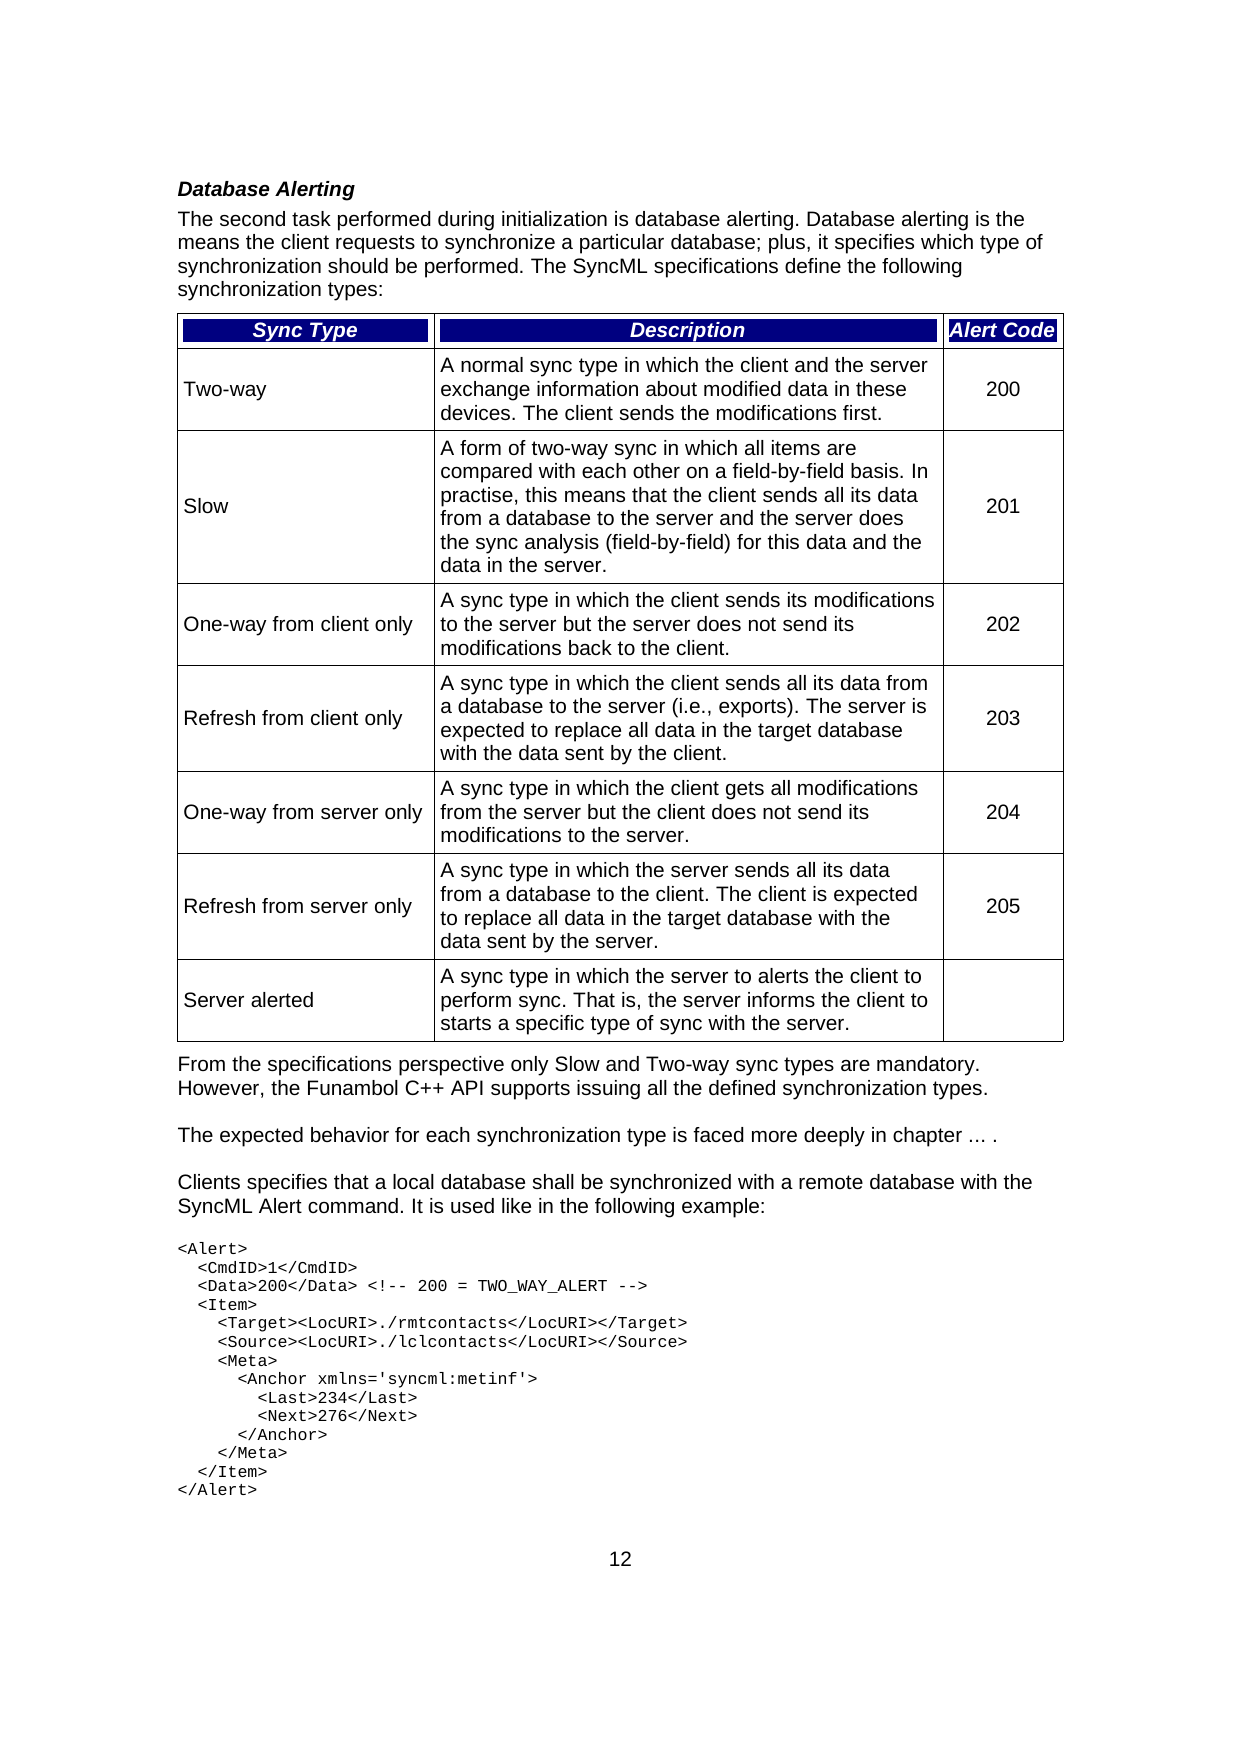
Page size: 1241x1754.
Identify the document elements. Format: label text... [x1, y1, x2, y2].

table_cell A form of two-way sync in which all items are compared with each other on a field-by-field basis. In practise, this means that the client sends all its data from a database to the server and the server does the sync analysis (field-by-field) for this data and the data in the server. [435, 431, 943, 583]
table_cell A sync type in which the client gets all modifications from the server but the client does not send its modifications to the server. [435, 772, 943, 853]
text <Data>200</Data> <!-- 200 = TWO_WAY_ALERT --> [177, 1278, 1063, 1297]
text The second task performed during initialization is database alerting. Database alerting is the means the client requests to synchronize a particular database; plus, it specifies which type of synchronization should be performed. The SyncML specifications define the following synchronization types: [177, 207, 1063, 301]
table_cell A sync type in which the server to alerts the client to perform sync. That is, the server informs the client to starts a specific type of sync with the server. [435, 960, 943, 1041]
text </Anchor> [177, 1427, 1063, 1445]
text <Target><LocURI>./rmtcontacts</LocURI></Target> [177, 1315, 1063, 1334]
table_cell 203 [944, 666, 1063, 771]
text </Meta> [177, 1445, 1063, 1464]
text <Meta> [177, 1352, 1063, 1371]
table_cell 204 [944, 772, 1063, 853]
subtitle Database Alerting [177, 177, 1063, 201]
table_cell 200 [944, 349, 1063, 430]
text <Anchor xmlns='syncml:metinf'> [177, 1371, 1063, 1389]
table_cell Slow [178, 431, 434, 583]
text <Last>234</Last> [177, 1389, 1063, 1408]
table_cell A sync type in which the server sends all its data from a database to the client. The client is expected to replace all data in the target database with the data sent by the server. [435, 854, 943, 959]
text From the specifications perspective only Slow and Two-way sync types are mandatory. However, the Funambol C++ API supports issuing all the defined synchronization types. [177, 1053, 1063, 1100]
table_header Description [435, 314, 943, 348]
table_cell Two-way [178, 349, 434, 430]
text The expected behavior for each synchronization type is faced more deeply in chapter ... . [177, 1123, 1063, 1147]
table_header Sync Type [178, 314, 434, 348]
text <CmdID>1</CmdID> [177, 1260, 1063, 1278]
text <Item> [177, 1297, 1063, 1315]
table_cell A normal sync type in which the client and the server exchange information about modified data in these devices. The client sends the modifications first. [435, 349, 943, 430]
table_cell 205 [944, 854, 1063, 959]
text <Next>276</Next> [177, 1408, 1063, 1427]
table_header Alert Code [944, 314, 1063, 348]
text </Alert> [177, 1482, 1063, 1501]
text </Item> [177, 1464, 1063, 1482]
table_cell Server alerted [178, 960, 434, 1041]
table_cell Refresh from client only [178, 666, 434, 771]
table_cell A sync type in which the client sends all its data from a database to the server (i.e., exports). The server is expected to replace all data in the target database with the data sent by the client. [435, 666, 943, 771]
table_cell A sync type in which the client sends its modifications to the server but the server does not send its modifications back to the client. [435, 584, 943, 665]
text <Alert> [177, 1241, 1063, 1260]
table_cell 201 [944, 431, 1063, 583]
text Clients specifies that a local database shall be synchronized with a remote database with the SyncML Alert command. It is used like in the following example: [177, 1171, 1063, 1218]
text <Source><LocURI>./lclcontacts</LocURI></Source> [177, 1334, 1063, 1352]
table_cell [944, 960, 1063, 1041]
table_cell One-way from server only [178, 772, 434, 853]
table_cell One-way from client only [178, 584, 434, 665]
table_cell 202 [944, 584, 1063, 665]
table_cell Refresh from server only [178, 854, 434, 959]
